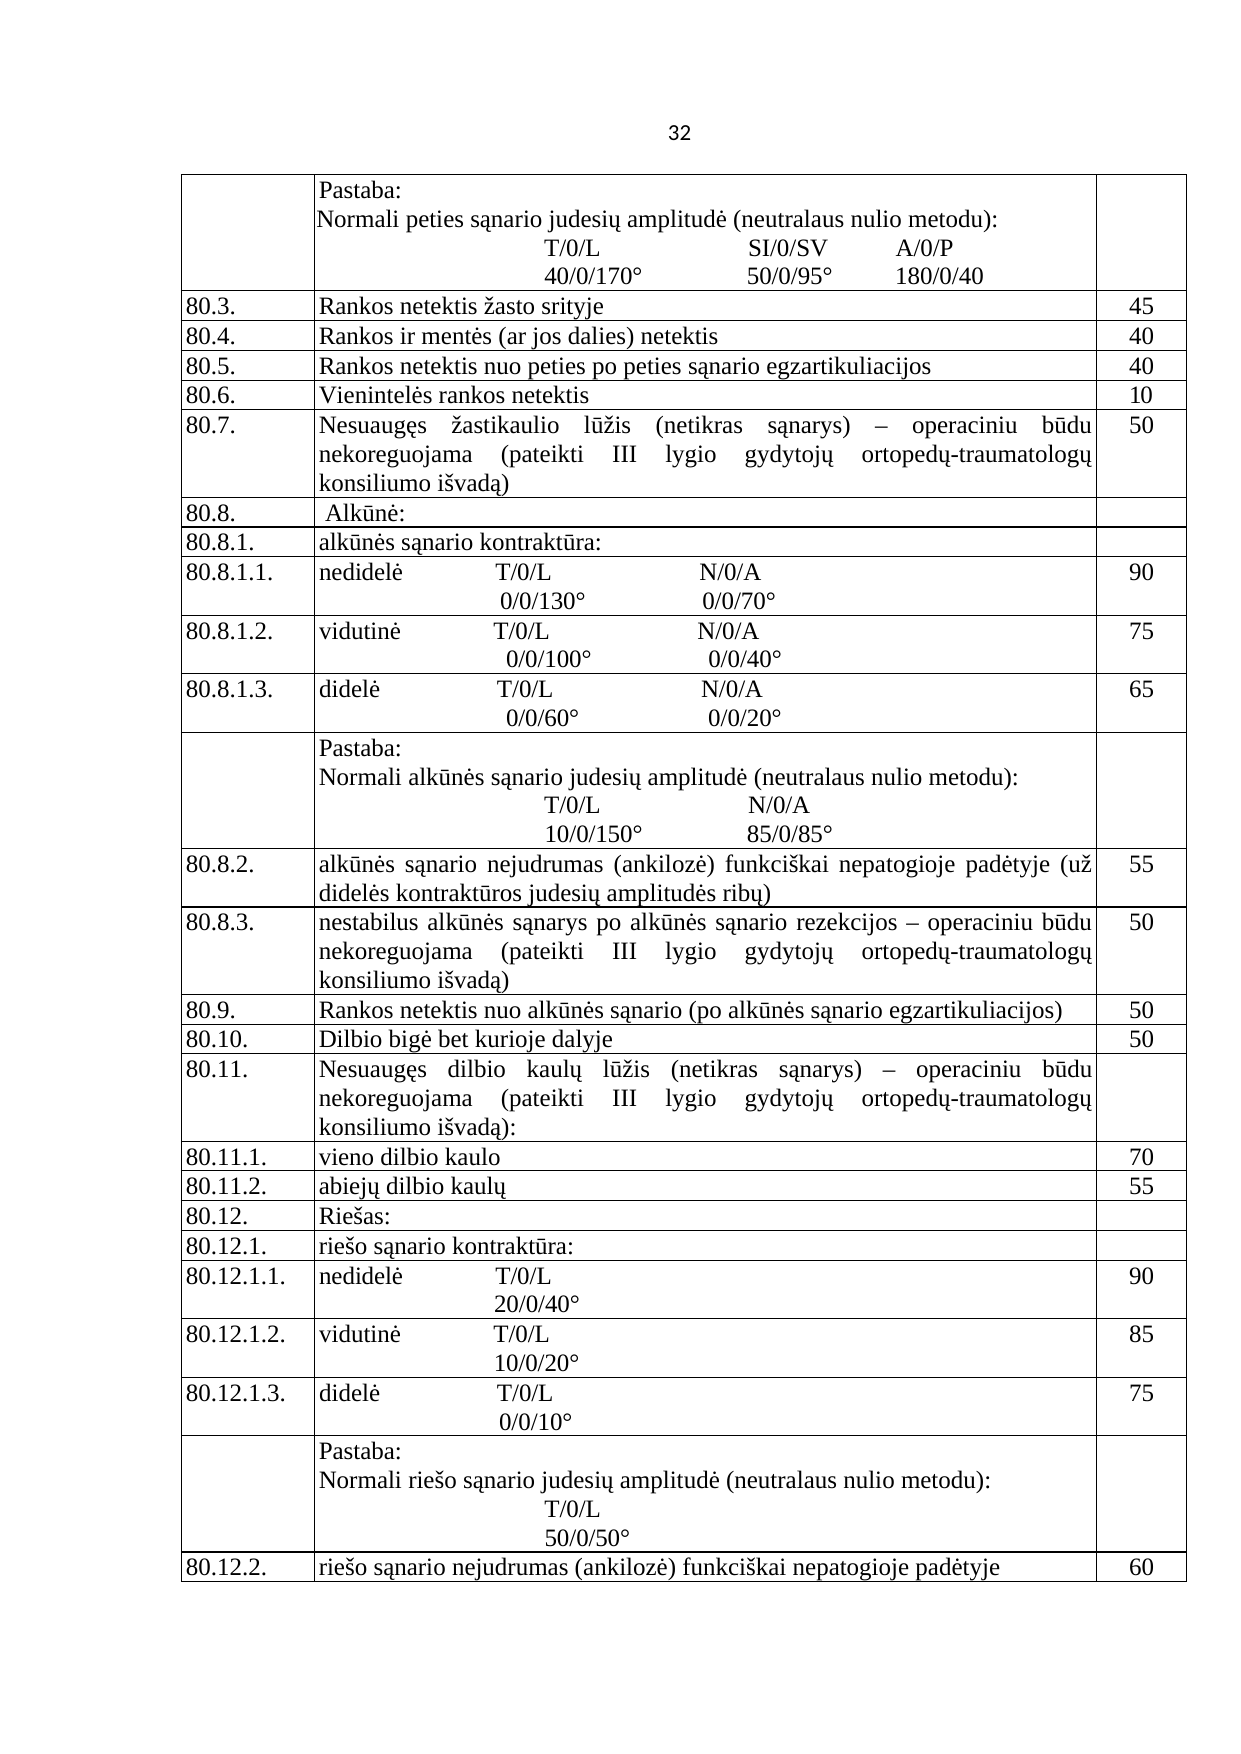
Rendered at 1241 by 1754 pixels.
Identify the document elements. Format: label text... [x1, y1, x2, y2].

table_cell 50 [1097, 1025, 1186, 1053]
table_cell 50 [1097, 410, 1186, 497]
table_cell 55 [1097, 1171, 1186, 1200]
table_cell 80.5. [182, 351, 314, 379]
table_cell 80.11.2. [182, 1171, 314, 1200]
table_cell vidutinė T/0/L 10/0/20° [315, 1319, 1096, 1377]
table_cell alkūnės sąnario kontraktūra: [315, 528, 1096, 556]
table_cell 80.8.2. [182, 849, 314, 906]
table_cell [1097, 1436, 1186, 1551]
table_cell vidutinė T/0/L N/0/A 0/0/100° 0/0/40° [315, 616, 1096, 673]
table_cell 80.8.1. [182, 528, 314, 556]
table_cell 80.4. [182, 321, 314, 350]
table_cell 80.11. [182, 1054, 314, 1141]
table_cell [1097, 1054, 1186, 1141]
table_cell 80.8. [182, 498, 314, 526]
table_cell [182, 175, 314, 290]
table_cell 80.8.3. [182, 908, 314, 994]
table_cell Nesuaugęs dilbio kaulų lūžis (netikras sąnarys) – operaciniu būdu nekoreguojama (pateikti III lygio gydytojų ortopedų-traumatologų konsiliumo išvadą): [315, 1054, 1096, 1141]
table_cell [1097, 498, 1186, 526]
table_cell 60 [1097, 1553, 1186, 1581]
table_cell 80.3. [182, 291, 314, 320]
table_cell 80.6. [182, 381, 314, 409]
table_cell 80.8.1.1. [182, 557, 314, 615]
table_cell 65 [1097, 674, 1186, 732]
table_cell abiejų dilbio kaulų [315, 1171, 1096, 1200]
table_cell Riešas: [315, 1201, 1096, 1230]
table_cell Rankos netektis nuo alkūnės sąnario (po alkūnės sąnario egzartikuliacijos) [315, 995, 1096, 1023]
table_cell 90 [1097, 557, 1186, 615]
table_cell Vienintelės rankos netektis [315, 381, 1096, 409]
table_cell [1097, 733, 1186, 848]
table_cell 10 [1097, 381, 1186, 409]
table_cell Rankos netektis žasto srityje [315, 291, 1096, 320]
table_cell Rankos ir mentės (ar jos dalies) netektis [315, 321, 1096, 350]
table_cell nedidelė T/0/L 20/0/40° [315, 1261, 1096, 1318]
table_cell 80.12.1.1. [182, 1261, 314, 1318]
table_cell 80.12.1.3. [182, 1378, 314, 1435]
table_cell 55 [1097, 849, 1186, 906]
table_cell 80.8.1.3. [182, 674, 314, 732]
table_cell 75 [1097, 1378, 1186, 1435]
table_cell 80.12.1.2. [182, 1319, 314, 1377]
table_cell 90 [1097, 1261, 1186, 1318]
table_cell riešo sąnario kontraktūra: [315, 1231, 1096, 1260]
table_cell didelė T/0/L 0/0/10° [315, 1378, 1096, 1435]
table_cell Pastaba: Normali alkūnės sąnario judesių amplitudė (neutralaus nulio metodu): T/0/L N/0/A 10/0/150° 85/0/85° [315, 733, 1096, 848]
table_cell Pastaba: Normali peties sąnario judesių amplitudė (neutralaus nulio metodu): T/0/L SI/0/SV A/0/P 40/0/170° 50/0/95° 180/0/40 [315, 175, 1096, 290]
table_cell [1097, 175, 1186, 290]
table_cell Alkūnė: [315, 498, 1096, 526]
table_cell 80.12.1. [182, 1231, 314, 1260]
table_cell 50 [1097, 908, 1186, 994]
table_cell 80.12.2. [182, 1553, 314, 1581]
table_cell vieno dilbio kaulo [315, 1142, 1096, 1170]
table_cell [1097, 1201, 1186, 1230]
table_cell riešo sąnario nejudrumas (ankilozė) funkciškai nepatogioje padėtyje [315, 1553, 1096, 1581]
table_cell 45 [1097, 291, 1186, 320]
table_cell [182, 1436, 314, 1551]
table_cell 80.10. [182, 1025, 314, 1053]
table_cell 40 [1097, 351, 1186, 379]
table_cell [1097, 528, 1186, 556]
table_cell Rankos netektis nuo peties po peties sąnario egzartikuliacijos [315, 351, 1096, 379]
table_cell Nesuaugęs žastikaulio lūžis (netikras sąnarys) – operaciniu būdu nekoreguojama (pateikti III lygio gydytojų ortopedų-traumatologų konsiliumo išvadą) [315, 410, 1096, 497]
table_cell 80.7. [182, 410, 314, 497]
table_cell 80.8.1.2. [182, 616, 314, 673]
table_cell 50 [1097, 995, 1186, 1023]
table_cell 80.11.1. [182, 1142, 314, 1170]
table_cell nedidelė T/0/L N/0/A 0/0/130° 0/0/70° [315, 557, 1096, 615]
table_cell nestabilus alkūnės sąnarys po alkūnės sąnario rezekcijos – operaciniu būdu nekoreguojama (pateikti III lygio gydytojų ortopedų-traumatologų konsiliumo išvadą) [315, 908, 1096, 994]
table_cell 80.12. [182, 1201, 314, 1230]
table_cell Dilbio bigė bet kurioje dalyje [315, 1025, 1096, 1053]
table_cell 70 [1097, 1142, 1186, 1170]
table_cell 80.9. [182, 995, 314, 1023]
table_cell 85 [1097, 1319, 1186, 1377]
table_cell didelė T/0/L N/0/A 0/0/60° 0/0/20° [315, 674, 1096, 732]
table_cell [1097, 1231, 1186, 1260]
table_cell 40 [1097, 321, 1186, 350]
table_cell [182, 733, 314, 848]
table_cell 75 [1097, 616, 1186, 673]
table_cell Pastaba: Normali riešo sąnario judesių amplitudė (neutralaus nulio metodu): T/0/L 50/0/50° [315, 1436, 1096, 1551]
table_cell alkūnės sąnario nejudrumas (ankilozė) funkciškai nepatogioje padėtyje (už didelės kontraktūros judesių amplitudės ribų) [315, 849, 1096, 906]
